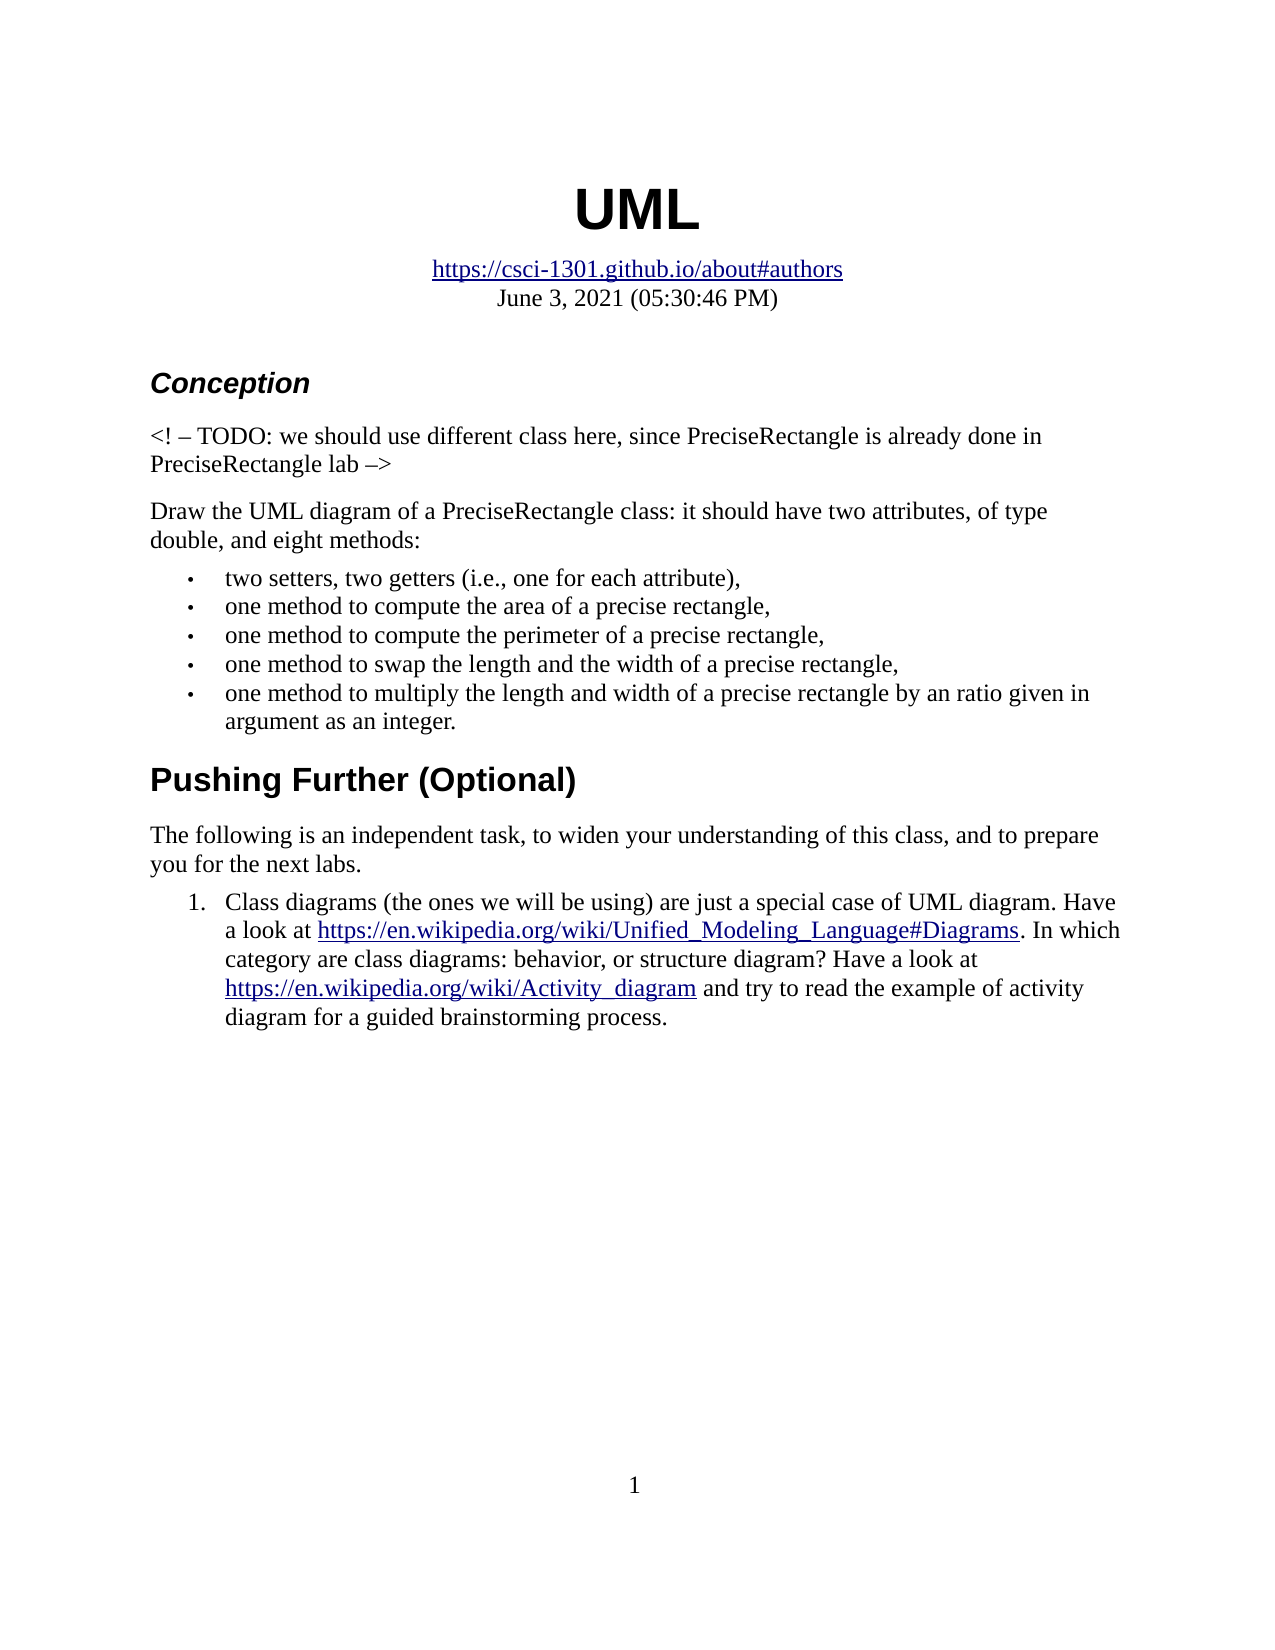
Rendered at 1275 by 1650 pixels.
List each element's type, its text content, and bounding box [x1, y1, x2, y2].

subtitle Pushing Further (Optional) [150, 760, 1125, 799]
list Class diagrams (the ones we will be using) are just a special case of UML diagram. Have a look at https://en.wikipedia.org/wiki/Unified_Modeling_Language#Diagrams. In which category are class diagrams: behavior, or structure diagram? Have a look at https://en.wikipedia.org/wiki/Activity_diagram and try to read the example of activity diagram for a guided brainstorming process. [187, 887, 1125, 1031]
list one method to multiply the length and width of a precise rectangle by an ratio given in argument as an integer. [187, 678, 1125, 735]
text <! – TODO: we should use different class here, since PreciseRectangle is already done in PreciseRectangle lab –> [150, 421, 1125, 478]
text The following is an independent task, to widen your understanding of this class, and to prepare you for the next labs. [150, 820, 1125, 878]
list one method to compute the perimeter of a precise rectangle, [187, 620, 1125, 649]
list one method to compute the area of a precise rectangle, [187, 591, 1125, 620]
list one method to swap the length and the width of a precise rectangle, [187, 649, 1125, 678]
title UML [150, 175, 1125, 242]
list two setters, two getters (i.e., one for each attribute), [187, 563, 1125, 591]
subtitle Conception [150, 366, 1125, 399]
text June 3, 2021 (05:30:46 PM) [150, 283, 1125, 312]
text https://csci-1301.github.io/about#authors [150, 254, 1125, 283]
text Draw the UML diagram of a PreciseRectangle class: it should have two attributes, of type double, and eight methods: [150, 496, 1125, 554]
